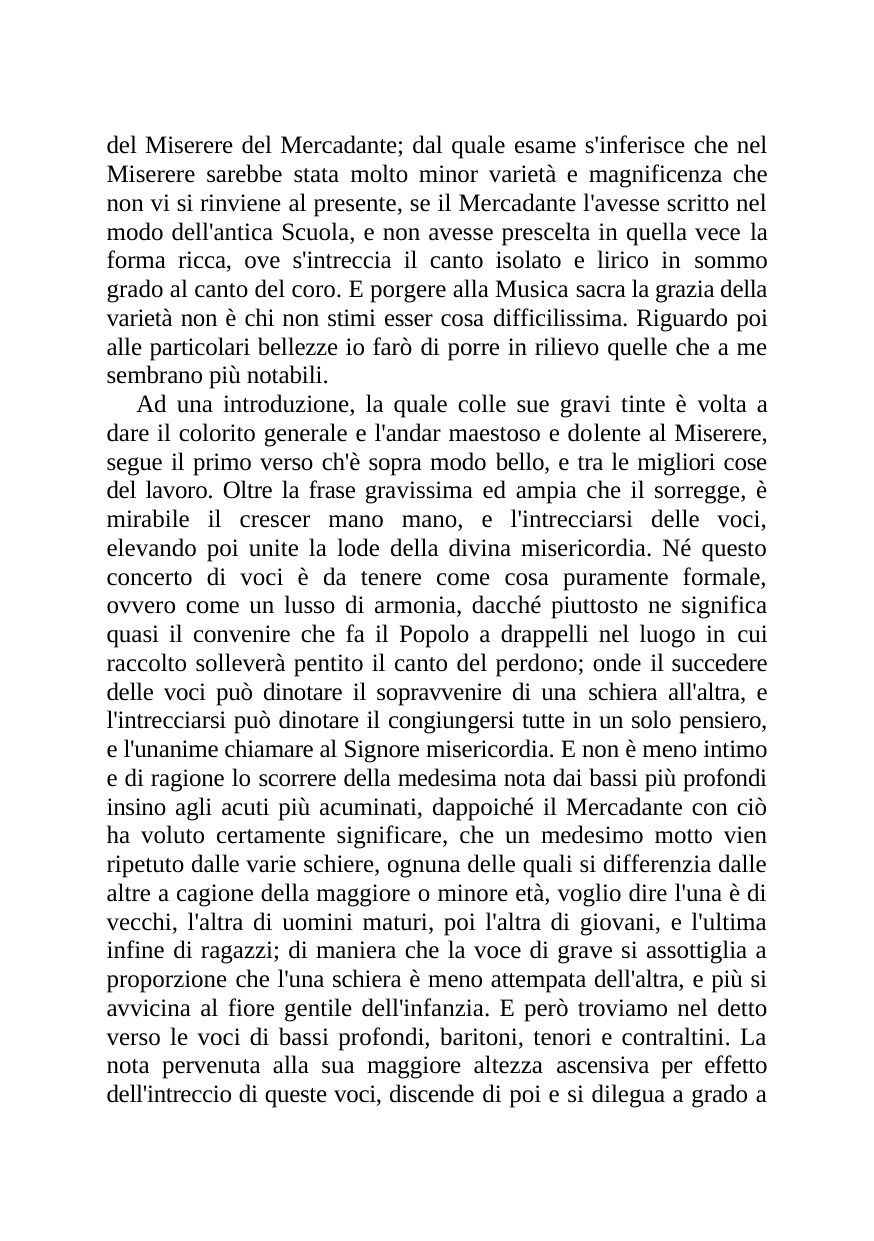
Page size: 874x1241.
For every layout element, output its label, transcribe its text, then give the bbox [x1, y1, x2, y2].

text Ad una introduzione, la quale colle sue gravi tinte è volta a dare il colorito generale e l'andar maestoso e dolente al Miserere, segue il primo verso ch'è sopra modo bello, e tra le migliori cose del lavoro. Oltre la frase gravissima ed ampia che il sorregge, è mirabile il crescer mano mano, e l'intrecciarsi delle voci, elevando poi unite la lode della divina misericordia. Né questo concerto di voci è da tenere come cosa puramente formale, ovvero come un lusso di armonia, dacché piuttosto ne significa quasi il convenire che fa il Popolo a drappelli nel luogo in cui raccolto solleverà pentito il canto del perdono; onde il succedere delle voci può dinotare il sopravvenire di una schiera all'altra, e l'intrecciarsi può dinotare il congiungersi tutte in un solo pensiero, e l'unanime chiamare al Signore misericordia. E non è meno intimo e di ragione lo scorrere della medesima nota dai bassi più profondi insino agli acuti più acuminati, dappoiché il Mercadante con ciò ha voluto certamente significare, che un medesimo motto vien ripetuto dalle varie schiere, ognuna delle quali si differenzia dalle altre a cagione della maggiore o minore età, voglio dire l'una è di vecchi, l'altra di uomini maturi, poi l'altra di giovani, e l'ultima infine di ragazzi; di maniera che la voce di grave si assottiglia a proporzione che l'una schiera è meno attempata dell'altra, e più si avvicina al fiore gentile dell'infanzia. E però troviamo nel detto verso le voci di bassi profondi, baritoni, tenori e contraltini. La nota pervenuta alla sua maggiore altezza ascensiva per effetto dell'intreccio di queste voci, discende di poi e si dilegua a grado a [106, 389, 768, 1108]
text del Miserere del Mercadante; dal quale esame s'inferisce che nel Miserere sarebbe stata molto minor varietà e magnificenza che non vi si rinviene al presente, se il Mercadante l'avesse scritto nel modo dell'antica Scuola, e non avesse prescelta in quella vece la forma ricca, ove s'intreccia il canto isolato e lirico in sommo grado al canto del coro. E porgere alla Musica sacra la grazia della varietà non è chi non stimi esser cosa difficilissima. Riguardo poi alle particolari bellezze io farò di porre in rilievo quelle che a me sembrano più notabili. [106, 130, 768, 389]
